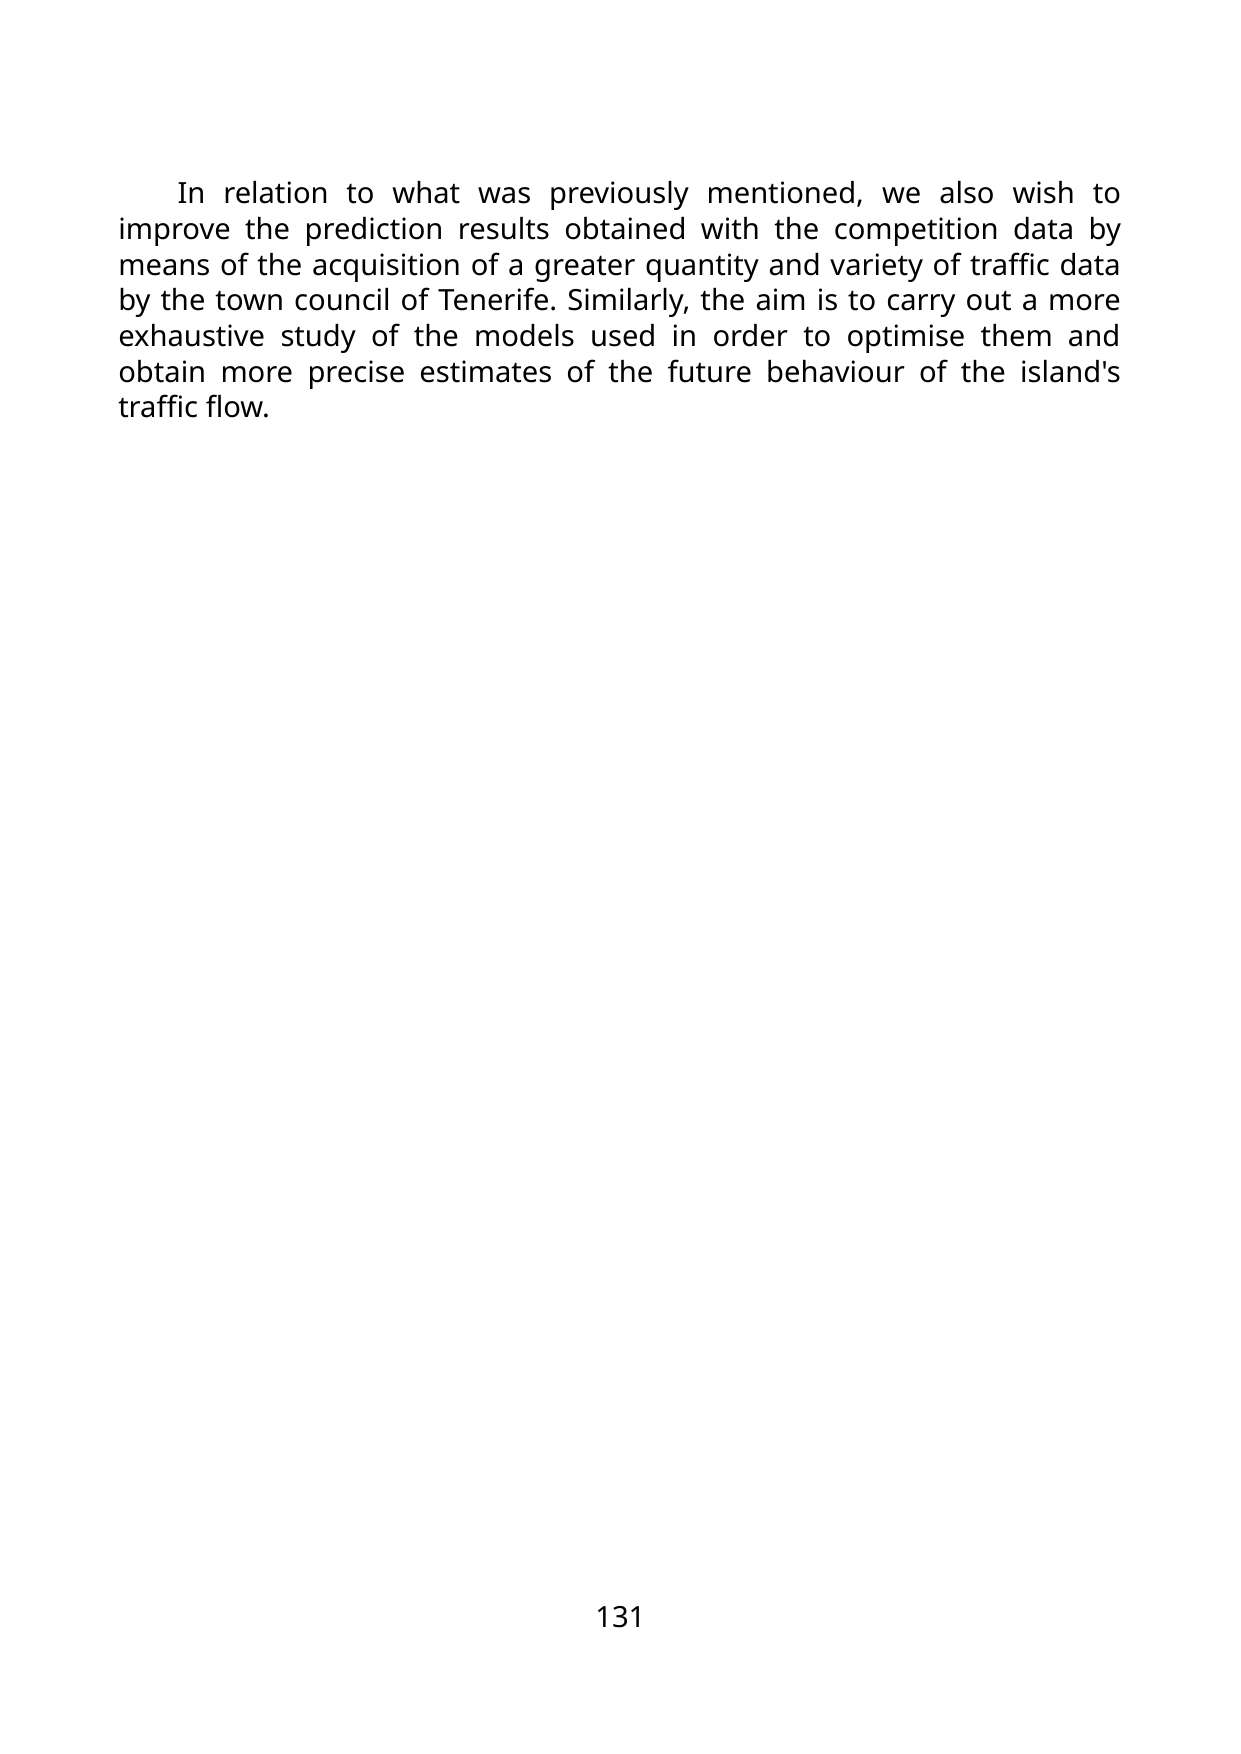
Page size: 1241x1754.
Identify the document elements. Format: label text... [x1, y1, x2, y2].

text In relation to what was previously mentioned, we also wish to improve the prediction results obtained with the competition data by means of the acquisition of a greater quantity and variety of traffic data by the town council of Tenerife. Similarly, the aim is to carry out a more exhaustive study of the models used in order to optimise them and obtain more precise estimates of the future behaviour of the island's traffic flow. [118, 172, 1122, 426]
